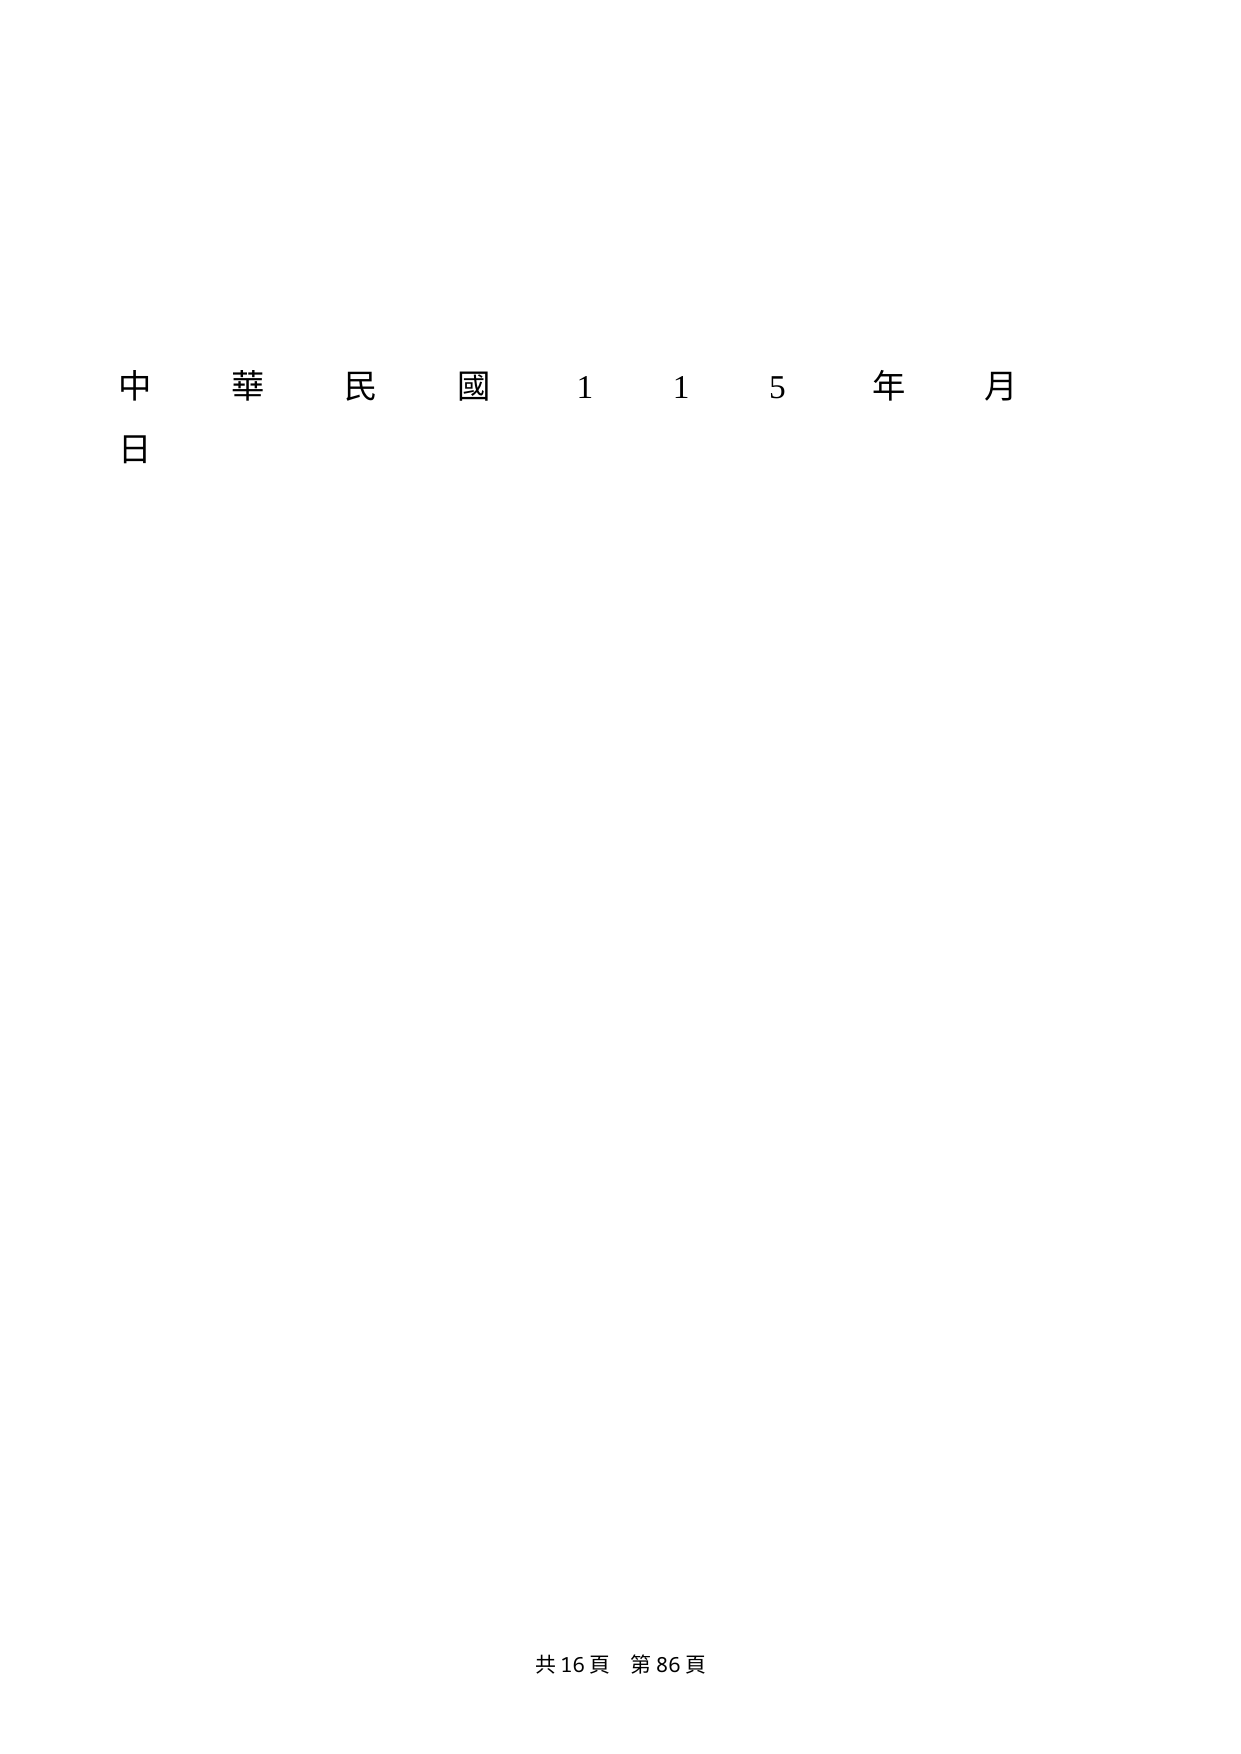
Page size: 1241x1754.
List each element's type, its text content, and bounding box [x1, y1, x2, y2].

text 中華民國115年月日 [118, 343, 1122, 468]
